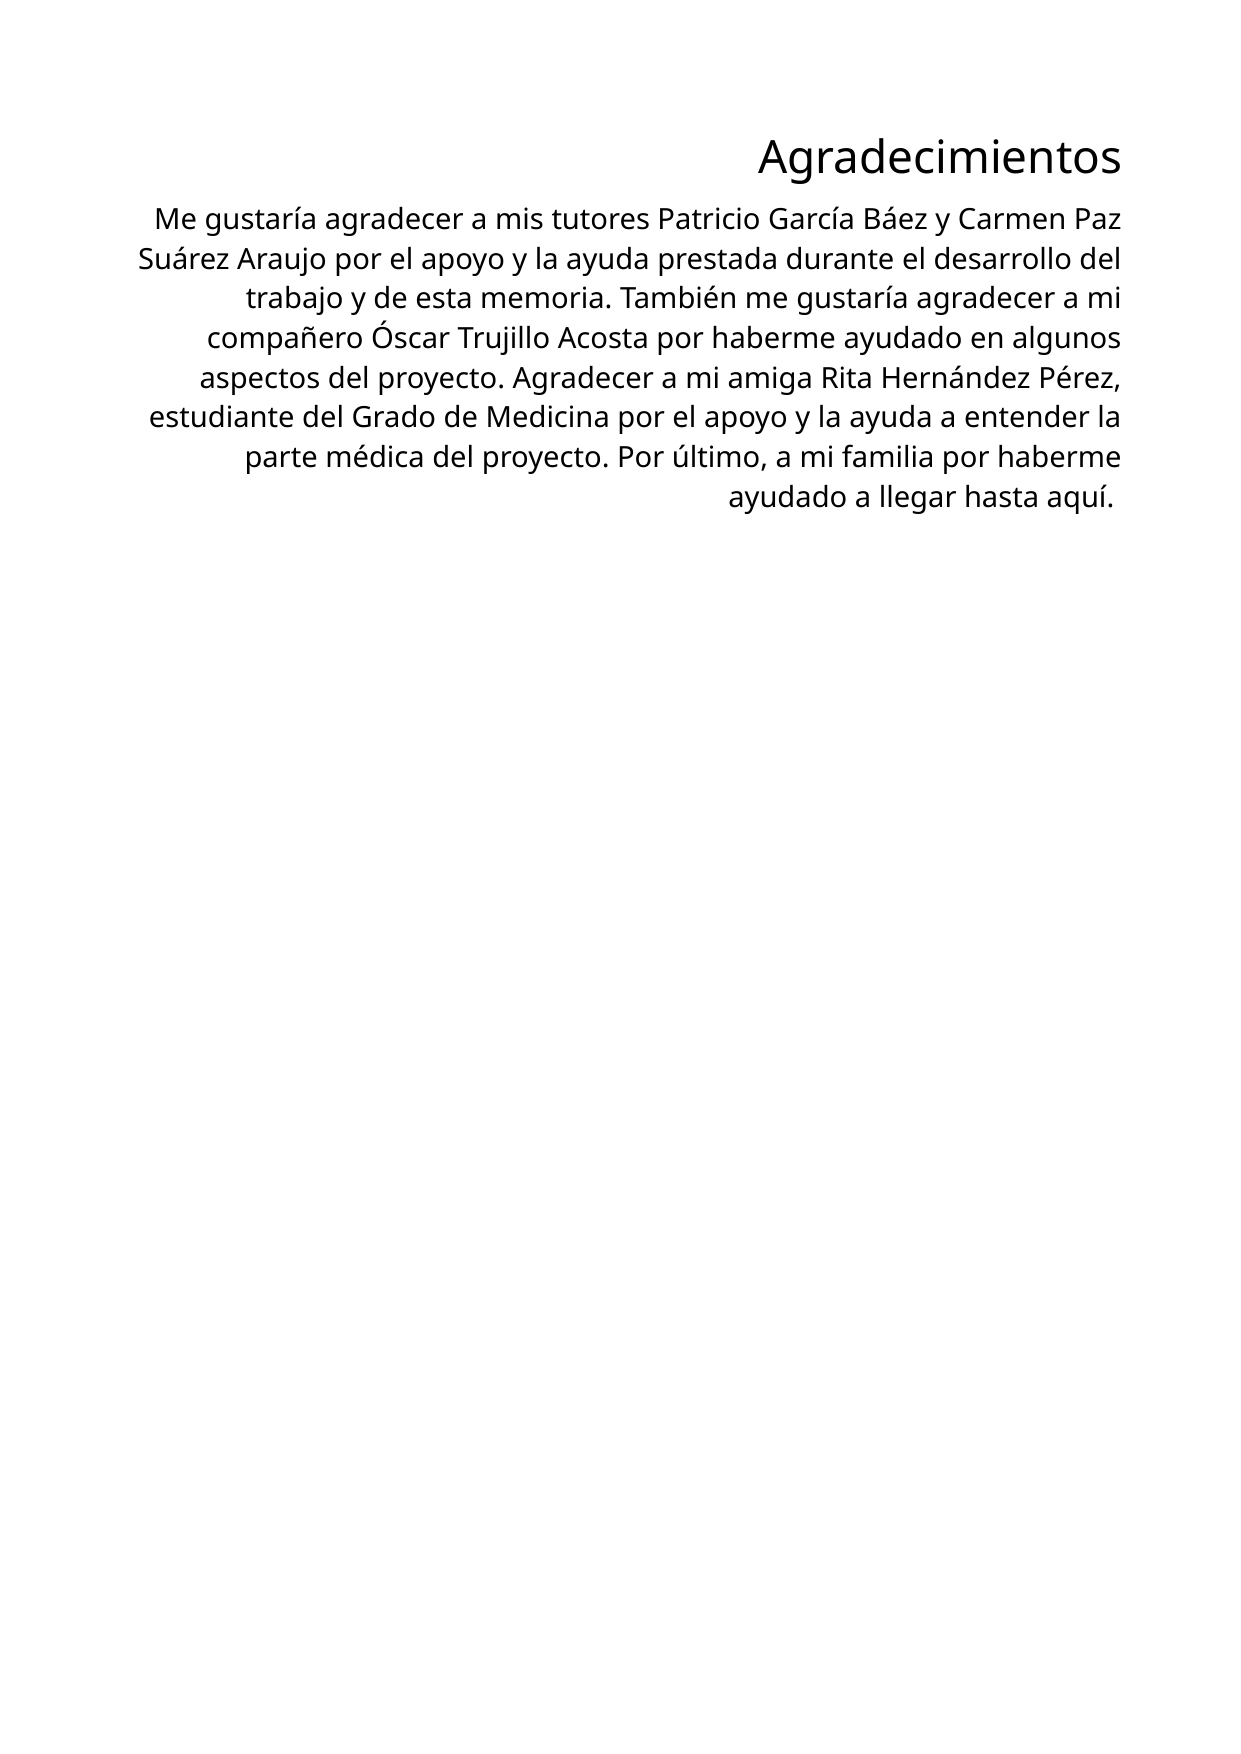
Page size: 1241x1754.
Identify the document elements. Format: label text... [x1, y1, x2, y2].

text Me gustaría agradecer a mis tutores Patricio García Báez y Carmen Paz Suárez Araujo por el apoyo y la ayuda prestada durante el desarrollo del trabajo y de esta memoria. También me gustaría agradecer a mi compañero Óscar Trujillo Acosta por haberme ayudado en algunos aspectos del proyecto. Agradecer a mi amiga Rita Hernández Pérez, estudiante del Grado de Medicina por el apoyo y la ayuda a entender la parte médica del proyecto. Por último, a mi familia por haberme ayudado a llegar hasta aquí. [118, 198, 1122, 516]
text Agradecimientos [118, 124, 1122, 186]
